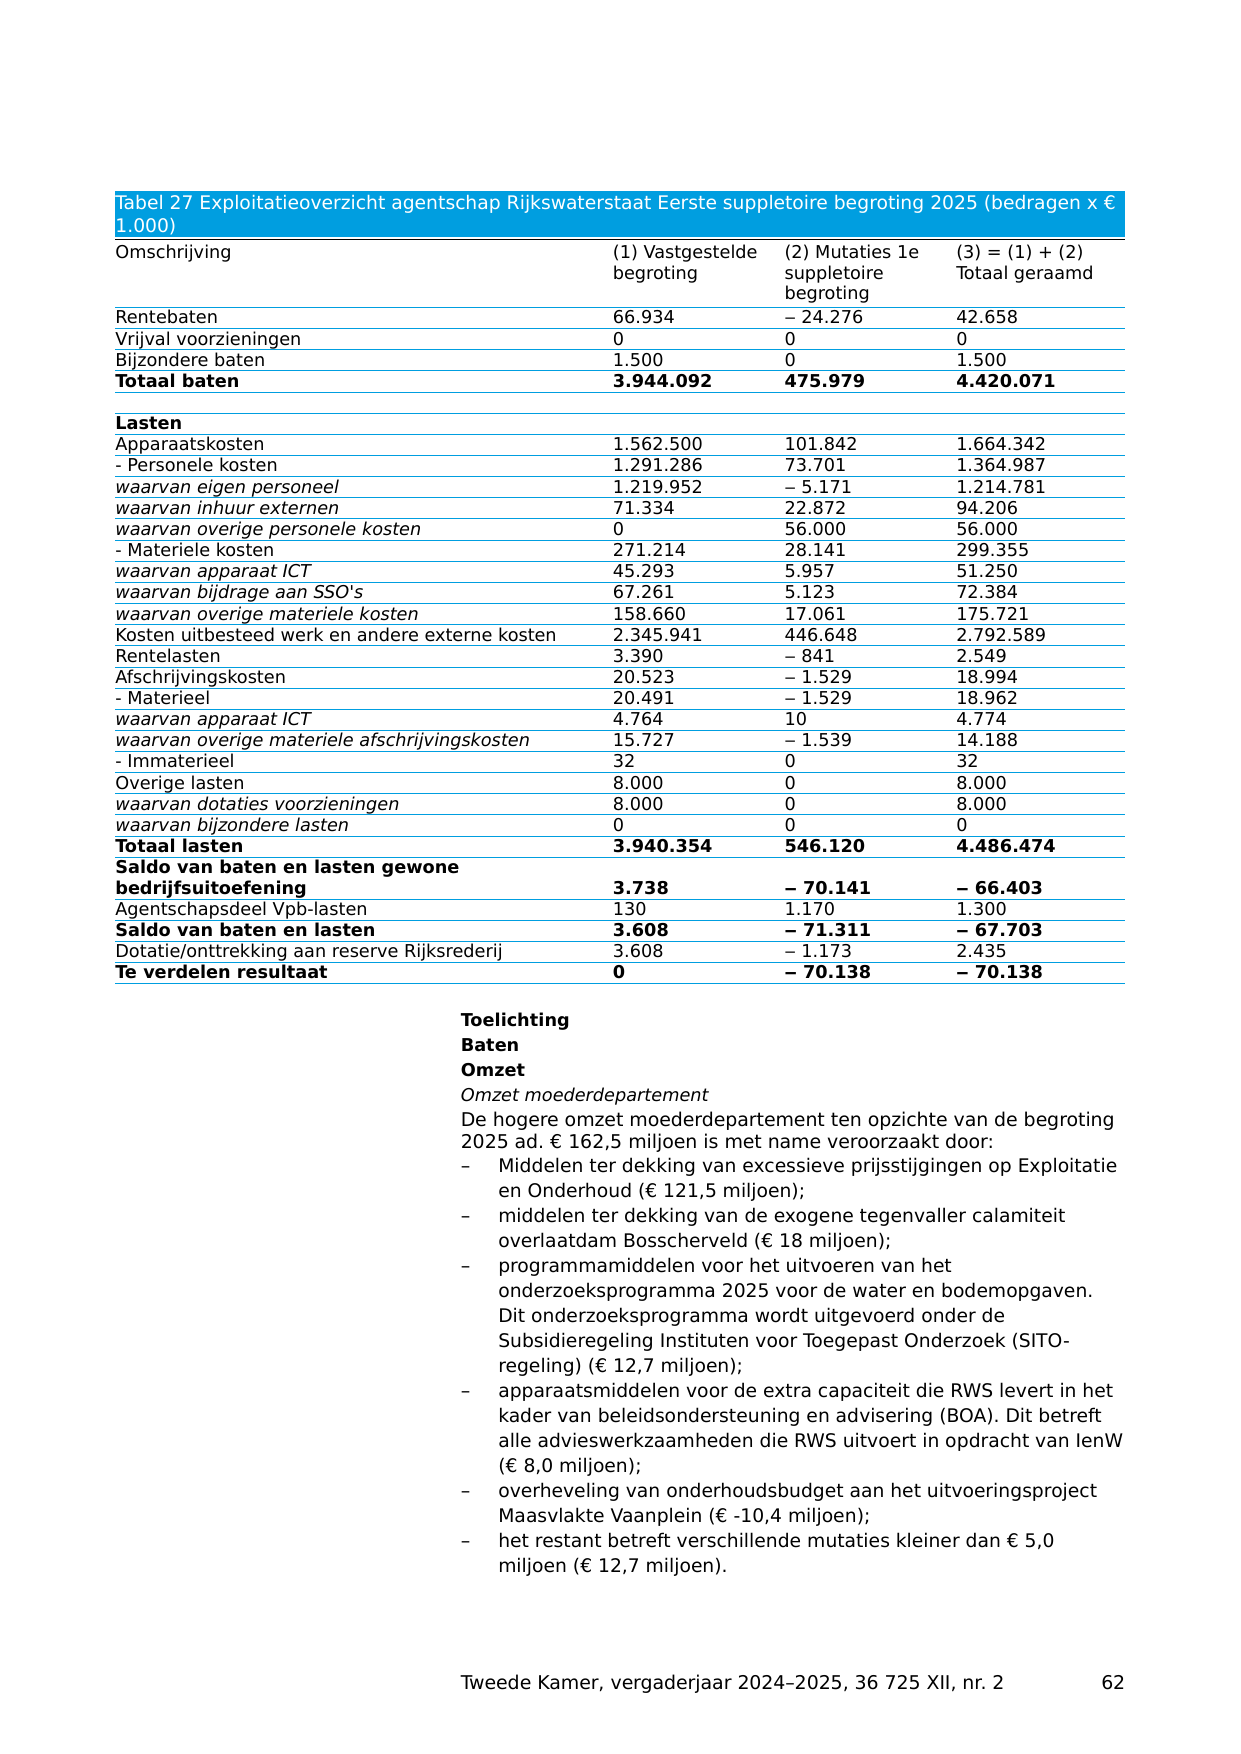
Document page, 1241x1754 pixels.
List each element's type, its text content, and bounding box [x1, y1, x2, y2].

table_cell [610, 414, 781, 434]
table_cell 8.000 [953, 773, 1125, 793]
table_cell Bijzondere baten [115, 350, 610, 370]
table_cell ‒ 70.138 [781, 963, 953, 983]
table_cell waarvan eigen personeel [115, 477, 610, 497]
table_cell Te verdelen resultaat [115, 963, 610, 983]
table_cell Overige lasten [115, 773, 610, 793]
table_cell ‒ 66.403 [953, 858, 1125, 898]
table_cell 175.721 [953, 604, 1125, 624]
table_cell 42.658 [953, 308, 1125, 328]
table_cell Omschrijving [115, 240, 610, 307]
table_cell 0 [953, 329, 1125, 349]
table_cell 2.435 [953, 942, 1125, 962]
table_cell 2.792.589 [953, 625, 1125, 645]
table_cell 56.000 [953, 519, 1125, 539]
table_cell Kosten uitbesteed werk en andere externe kosten [115, 625, 610, 645]
table_cell Lasten [115, 414, 610, 434]
table_cell 1.291.286 [610, 456, 781, 476]
table_cell Rentelasten [115, 646, 610, 666]
table_cell 0 [610, 329, 781, 349]
table_cell ‒ 1.529 [781, 689, 953, 709]
table_cell Rentebaten [115, 308, 610, 328]
table_cell 0 [781, 773, 953, 793]
table_cell 8.000 [610, 773, 781, 793]
table_cell 73.701 [781, 456, 953, 476]
table_cell ‒ 1.529 [781, 668, 953, 687]
table_cell 18.994 [953, 668, 1125, 687]
table_cell 0 [610, 815, 781, 836]
table_cell 72.384 [953, 583, 1125, 603]
text Omzet [461, 1058, 1125, 1081]
list programmamiddelen voor het uitvoeren van het onderzoeksprogramma 2025 voor de water en bodemopgaven. Dit onderzoeksprogramma wordt uitgevoerd onder de Subsidieregeling Instituten voor Toegepast Onderzoek (SITO-regeling) (€ 12,7 miljoen); [461, 1252, 1125, 1377]
table_cell 51.250 [953, 562, 1125, 582]
table_cell Dotatie/onttrekking aan reserve Rijksrederij [115, 942, 610, 962]
table_cell 5.957 [781, 562, 953, 582]
table_cell 3.940.354 [610, 837, 781, 857]
table_cell 0 [610, 519, 781, 539]
table_cell 20.523 [610, 668, 781, 687]
table_cell 67.261 [610, 583, 781, 603]
list middelen ter dekking van de exogene tegenvaller calamiteit overlaatdam Bosscherveld (€ 18 miljoen); [461, 1202, 1125, 1252]
table_cell 1.300 [953, 900, 1125, 919]
table_cell Agentschapsdeel Vpb-lasten [115, 900, 610, 919]
table_cell 20.491 [610, 689, 781, 709]
table_cell 3.738 [610, 858, 781, 898]
table_cell 2.549 [953, 646, 1125, 666]
table_cell 8.000 [610, 794, 781, 814]
table_cell ‒ 67.703 [953, 921, 1125, 941]
table_cell 0 [610, 963, 781, 983]
text Toelichting [461, 1008, 1125, 1031]
table_cell ‒ 71.311 [781, 921, 953, 941]
table_cell 3.390 [610, 646, 781, 666]
table_cell 18.962 [953, 689, 1125, 709]
table_cell 299.355 [953, 541, 1125, 561]
table_cell - Materiele kosten [115, 541, 610, 561]
table_cell 1.214.781 [953, 477, 1125, 497]
table_cell 0 [781, 752, 953, 772]
table_cell 158.660 [610, 604, 781, 624]
table_cell 3.944.092 [610, 371, 781, 391]
table_cell [781, 414, 953, 434]
table_cell 15.727 [610, 731, 781, 751]
table_cell - Personele kosten [115, 456, 610, 476]
table_cell waarvan inhuur externen [115, 498, 610, 518]
text Omzet moederdepartement [461, 1083, 1125, 1106]
table_cell 2.345.941 [610, 625, 781, 645]
table_cell ‒ 1.539 [781, 731, 953, 751]
table_cell ‒ 70.138 [953, 963, 1125, 983]
table_cell - Materieel [115, 689, 610, 709]
table_cell 1.500 [610, 350, 781, 370]
table_cell 3.608 [610, 921, 781, 941]
list Middelen ter dekking van excessieve prijsstijgingen op Exploitatie en Onderhoud (€ 121,5 miljoen); [461, 1152, 1125, 1202]
table_cell waarvan bijzondere lasten [115, 815, 610, 836]
table_cell 0 [781, 815, 953, 836]
table_cell 3.608 [610, 942, 781, 962]
table_cell (1) Vastgestelde begroting [610, 240, 781, 307]
table_cell [115, 393, 610, 413]
table_cell ‒ 5.171 [781, 477, 953, 497]
table_cell 22.872 [781, 498, 953, 518]
table_cell 4.774 [953, 710, 1125, 730]
list apparaatsmiddelen voor de extra capaciteit die RWS levert in het kader van beleidsondersteuning en advisering (BOA). Dit betreft alle advieswerkzaamheden die RWS uitvoert in opdracht van IenW (€ 8,0 miljoen); [461, 1377, 1125, 1477]
table_cell [953, 393, 1125, 413]
table_cell 71.334 [610, 498, 781, 518]
table_cell 5.123 [781, 583, 953, 603]
table_cell 32 [610, 752, 781, 772]
table_cell waarvan dotaties voorzieningen [115, 794, 610, 814]
table_cell Saldo van baten en lasten gewone bedrijfsuitoefening [115, 858, 610, 898]
table_cell 446.648 [781, 625, 953, 645]
table_cell Afschrijvingskosten [115, 668, 610, 687]
table_cell waarvan overige materiele afschrijvingskosten [115, 731, 610, 751]
table_cell 14.188 [953, 731, 1125, 751]
table_cell 94.206 [953, 498, 1125, 518]
table_cell 4.420.071 [953, 371, 1125, 391]
table_cell Saldo van baten en lasten [115, 921, 610, 941]
table_cell ‒ 1.173 [781, 942, 953, 962]
table_cell waarvan overige materiele kosten [115, 604, 610, 624]
table_cell 130 [610, 900, 781, 919]
table_cell (3) = (1) + (2) Totaal geraamd [953, 240, 1125, 307]
table_cell 66.934 [610, 308, 781, 328]
table_cell [610, 393, 781, 413]
table_cell waarvan bijdrage aan SSO's [115, 583, 610, 603]
table_cell waarvan overige personele kosten [115, 519, 610, 539]
table_cell 0 [781, 350, 953, 370]
list het restant betreft verschillende mutaties kleiner dan € 5,0 miljoen (€ 12,7 miljoen). [461, 1527, 1125, 1577]
table_cell 45.293 [610, 562, 781, 582]
table_cell 1.562.500 [610, 435, 781, 455]
table_cell 475.979 [781, 371, 953, 391]
table_cell 546.120 [781, 837, 953, 857]
table_cell Apparaatskosten [115, 435, 610, 455]
table_cell (2) Mutaties 1e suppletoire begroting [781, 240, 953, 307]
table_cell 8.000 [953, 794, 1125, 814]
table_cell Totaal lasten [115, 837, 610, 857]
table_cell 1.664.342 [953, 435, 1125, 455]
table_cell 1.364.987 [953, 456, 1125, 476]
table_cell 271.214 [610, 541, 781, 561]
table_cell 1.500 [953, 350, 1125, 370]
table_cell waarvan apparaat ICT [115, 710, 610, 730]
table_cell 0 [781, 329, 953, 349]
table_cell 17.061 [781, 604, 953, 624]
table_cell 1.170 [781, 900, 953, 919]
table_cell - Immaterieel [115, 752, 610, 772]
table_cell 4.764 [610, 710, 781, 730]
table_cell waarvan apparaat ICT [115, 562, 610, 582]
table_cell Totaal baten [115, 371, 610, 391]
table_cell 56.000 [781, 519, 953, 539]
text Baten [461, 1033, 1125, 1056]
table_cell 1.219.952 [610, 477, 781, 497]
table_cell ‒ 70.141 [781, 858, 953, 898]
list overheveling van onderhoudsbudget aan het uitvoeringsproject Maasvlakte Vaanplein (€ -10,4 miljoen); [461, 1477, 1125, 1527]
table_cell ‒ 841 [781, 646, 953, 666]
table_cell [953, 414, 1125, 434]
table_cell 10 [781, 710, 953, 730]
table_cell Vrijval voorzieningen [115, 329, 610, 349]
table_cell 0 [953, 815, 1125, 836]
table_cell 28.141 [781, 541, 953, 561]
table_cell [781, 393, 953, 413]
table_cell ‒ 24.276 [781, 308, 953, 328]
table_cell 101.842 [781, 435, 953, 455]
text De hogere omzet moederdepartement ten opzichte van de begroting 2025 ad. € 162,5 miljoen is met name veroorzaakt door: [461, 1108, 1125, 1152]
table_cell 4.486.474 [953, 837, 1125, 857]
table_cell 32 [953, 752, 1125, 772]
table_cell 0 [781, 794, 953, 814]
